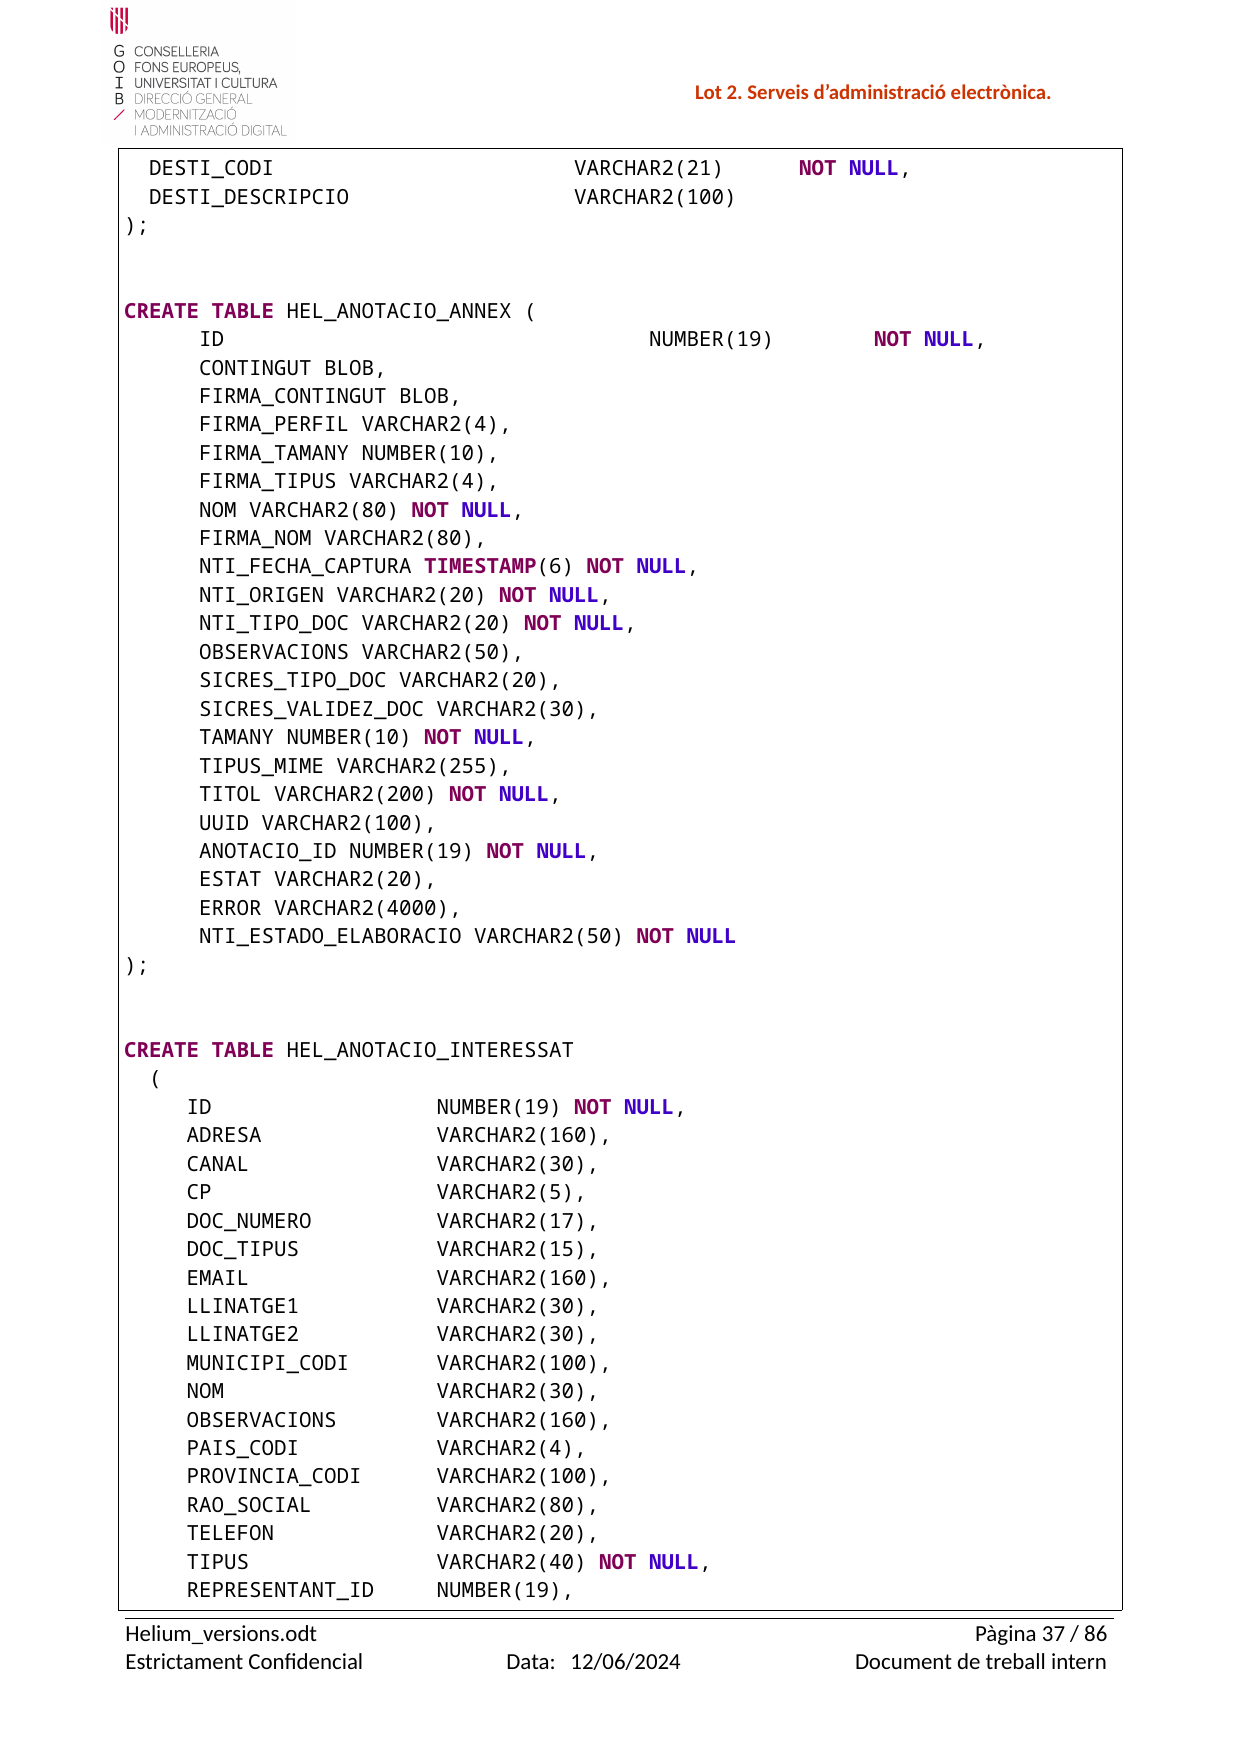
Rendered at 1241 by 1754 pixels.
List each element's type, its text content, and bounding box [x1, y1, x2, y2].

picture [100, 0, 297, 144]
table_header DESTI_CODI VARCHAR2(21) NOT NULL, DESTI_DESCRIPCIO VARCHAR2(100) ); CREATE TABLE HEL_ANOTACIO_ANNEX ( ID NUMBER(19) NOT NULL, CONTINGUT BLOB, FIRMA_CONTINGUT BLOB, FIRMA_PERFIL VARCHAR2(4), FIRMA_TAMANY NUMBER(10), FIRMA_TIPUS VARCHAR2(4), NOM VARCHAR2(80) NOT NULL, FIRMA_NOM VARCHAR2(80), NTI_FECHA_CAPTURA TIMESTAMP(6) NOT NULL, NTI_ORIGEN VARCHAR2(20) NOT NULL, NTI_TIPO_DOC VARCHAR2(20) NOT NULL, OBSERVACIONS VARCHAR2(50), SICRES_TIPO_DOC VARCHAR2(20), SICRES_VALIDEZ_DOC VARCHAR2(30), TAMANY NUMBER(10) NOT NULL, TIPUS_MIME VARCHAR2(255), TITOL VARCHAR2(200) NOT NULL, UUID VARCHAR2(100), ANOTACIO_ID NUMBER(19) NOT NULL, ESTAT VARCHAR2(20), ERROR VARCHAR2(4000), NTI_ESTADO_ELABORACIO VARCHAR2(50) NOT NULL ); CREATE TABLE HEL_ANOTACIO_INTERESSAT ( ID NUMBER(19) NOT NULL, ADRESA VARCHAR2(160), CANAL VARCHAR2(30), CP VARCHAR2(5), DOC_NUMERO VARCHAR2(17), DOC_TIPUS VARCHAR2(15), EMAIL VARCHAR2(160), LLINATGE1 VARCHAR2(30), LLINATGE2 VARCHAR2(30), MUNICIPI_CODI VARCHAR2(100), NOM VARCHAR2(30), OBSERVACIONS VARCHAR2(160), PAIS_CODI VARCHAR2(4), PROVINCIA_CODI VARCHAR2(100), RAO_SOCIAL VARCHAR2(80), TELEFON VARCHAR2(20), TIPUS VARCHAR2(40) NOT NULL, REPRESENTANT_ID NUMBER(19), [119, 149, 1122, 1609]
